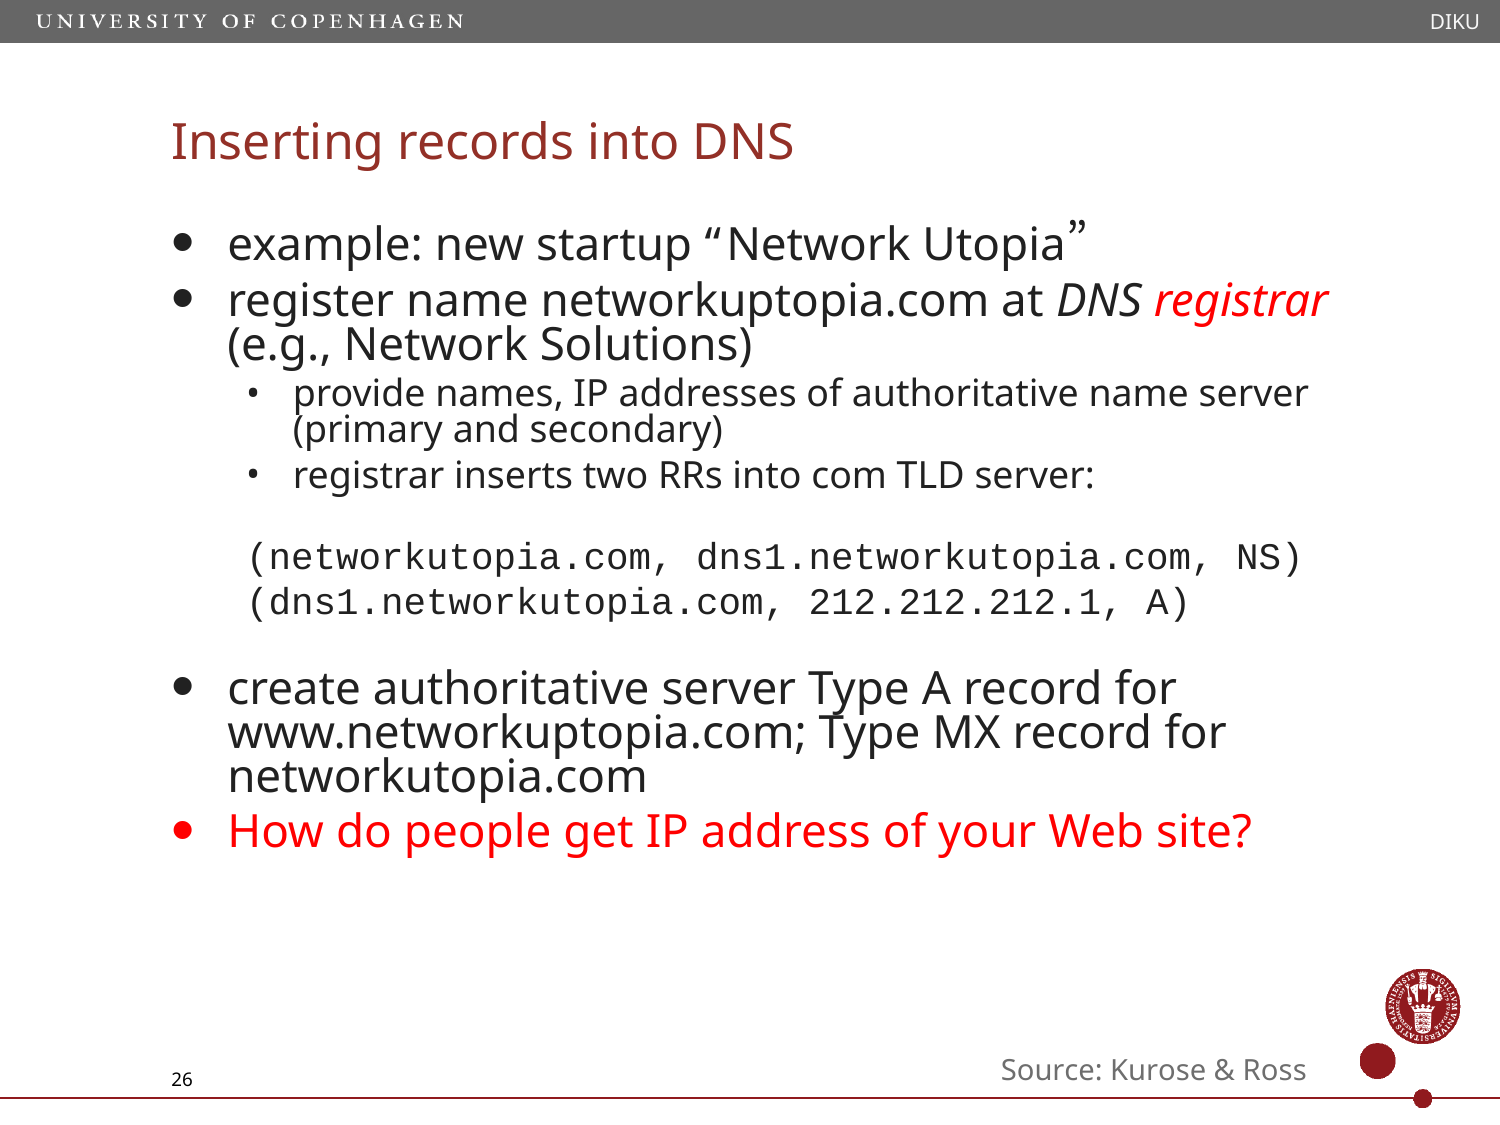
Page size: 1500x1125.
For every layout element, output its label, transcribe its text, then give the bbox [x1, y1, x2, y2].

text_box Source: Kurose & Ross [986, 1043, 1376, 1094]
text_box DIKU [469, 0, 1495, 43]
text_box [171, 1067, 522, 1092]
list example: new startup “Network Utopia” register name networkuptopia.com at DNS registrar (e.g., Network Solutions) provide names, IP addresses of authoritative name server (primary and secondary) registrar inserts two RRs into com TLD server: (networkutopia.com, dns1.networkutopia.com, NS) (dns1.networkutopia.com, 212.212.212.1, A) create authoritative server Type A record for www.networkuptopia.com; Type MX record for networkutopia.com How do people get IP address of your Web site? [171, 225, 1329, 900]
picture [0, 910, 1500, 1122]
title Inserting records into DNS [171, 75, 1329, 171]
